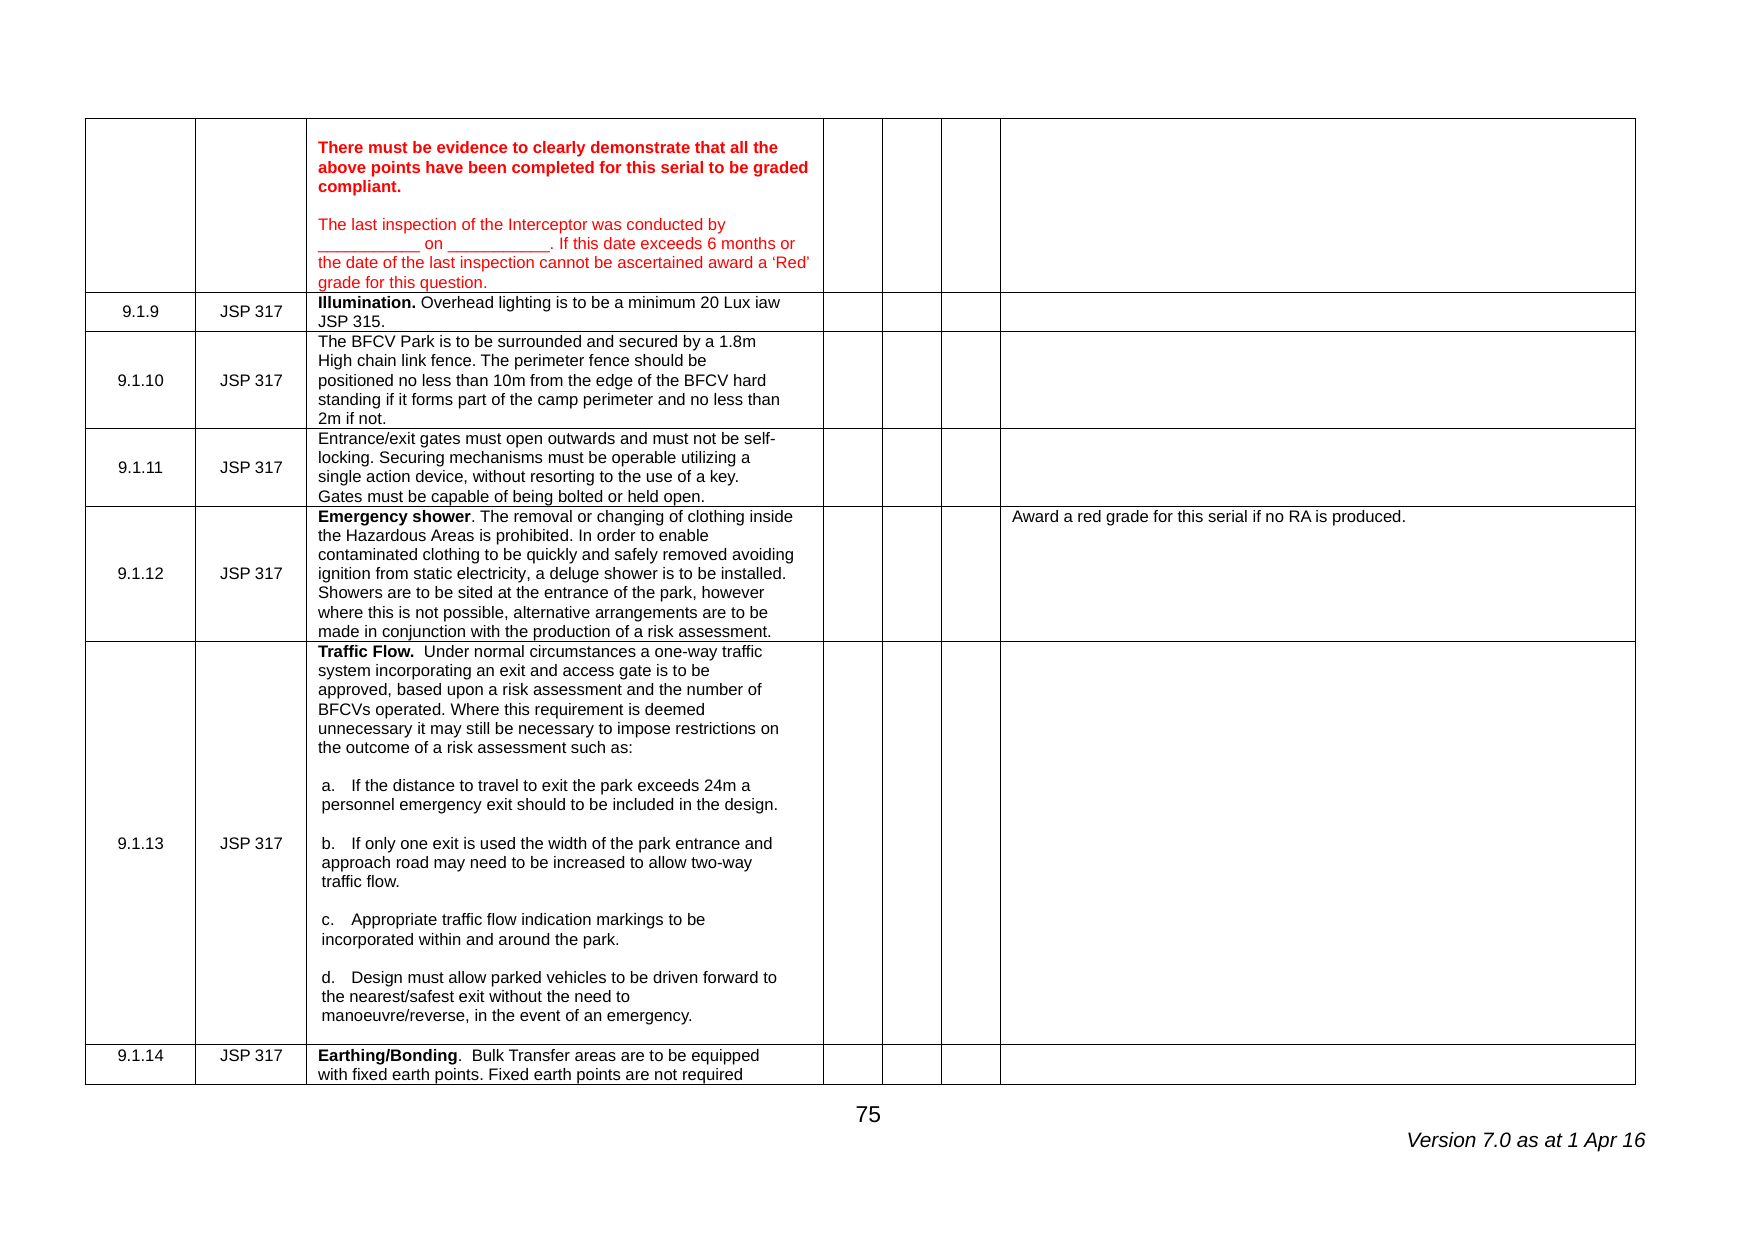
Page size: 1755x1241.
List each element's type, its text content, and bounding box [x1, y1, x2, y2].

table_cell [883, 1045, 941, 1084]
table_cell JSP 317 [196, 1045, 306, 1084]
table_cell JSP 317 [196, 642, 306, 1044]
table_cell JSP 317 [196, 429, 306, 506]
table_cell [883, 642, 941, 1044]
table_cell [883, 293, 941, 331]
table_cell There must be evidence to clearly demonstrate that all the above points have been completed for this serial to be graded compliant. The last inspection of the Interceptor was conducted by ___________ on ___________. If this date exceeds 6 months or the date of the last inspection cannot be ascertained award a ‘Red’ grade for this question. [307, 119, 823, 292]
table_cell [942, 119, 1000, 292]
table_cell [942, 332, 1000, 428]
table_cell 9.1.12 [86, 507, 195, 641]
table_cell Illumination. Overhead lighting is to be a minimum 20 Lux iaw JSP 315. [307, 293, 823, 331]
table_cell JSP 317 [196, 507, 306, 641]
table_cell [824, 1045, 882, 1084]
table_cell Earthing/Bonding. Bulk Transfer areas are to be equipped with fixed earth points. Fixed earth points are not required [307, 1045, 823, 1084]
table_cell [942, 429, 1000, 506]
table_cell Entrance/exit gates must open outwards and must not be self-locking. Securing mechanisms must be operable utilizing a single action device, without resorting to the use of a key. Gates must be capable of being bolted or held open. [307, 429, 823, 506]
table_cell [1001, 1045, 1635, 1084]
table_cell [824, 332, 882, 428]
table_cell Emergency shower. The removal or changing of clothing inside the Hazardous Areas is prohibited. In order to enable contaminated clothing to be quickly and safely removed avoiding ignition from static electricity, a deluge shower is to be installed. Showers are to be sited at the entrance of the park, however where this is not possible, alternative arrangements are to be made in conjunction with the production of a risk assessment. [307, 507, 823, 641]
table_cell [824, 429, 882, 506]
table_cell [883, 332, 941, 428]
table_cell JSP 317 [196, 332, 306, 428]
table_cell 9.1.9 [86, 293, 195, 331]
table_cell [942, 642, 1000, 1044]
table_cell [86, 119, 195, 292]
table_cell [942, 1045, 1000, 1084]
table_cell 9.1.10 [86, 332, 195, 428]
table_cell [942, 293, 1000, 331]
table_cell [196, 119, 306, 292]
table_cell [824, 119, 882, 292]
table_cell [883, 119, 941, 292]
table_cell [824, 293, 882, 331]
table_cell [1001, 119, 1635, 292]
table_cell Award a red grade for this serial if no RA is produced. [1001, 507, 1635, 641]
table_cell [1001, 293, 1635, 331]
table_cell [824, 642, 882, 1044]
table_cell [883, 507, 941, 641]
table_cell Traffic Flow. Under normal circumstances a one-way traffic system incorporating an exit and access gate is to be approved, based upon a risk assessment and the number of BFCVs operated. Where this requirement is deemed unnecessary it may still be necessary to impose restrictions on the outcome of a risk assessment such as: If the distance to travel to exit the park exceeds 24m a personnel emergency exit should to be included in the design. If only one exit is used the width of the park entrance and approach road may need to be increased to allow two-way traffic flow. Appropriate traffic flow indication markings to be incorporated within and around the park. Design must allow parked vehicles to be driven forward to the nearest/safest exit without the need to manoeuvre/reverse, in the event of an emergency. [307, 642, 823, 1044]
table_cell [883, 429, 941, 506]
table_cell [1001, 429, 1635, 506]
table_cell [1001, 332, 1635, 428]
table_cell [1001, 642, 1635, 1044]
table_cell The BFCV Park is to be surrounded and secured by a 1.8m High chain link fence. The perimeter fence should be positioned no less than 10m from the edge of the BFCV hard standing if it forms part of the camp perimeter and no less than 2m if not. [307, 332, 823, 428]
table_cell [942, 507, 1000, 641]
table_cell 9.1.11 [86, 429, 195, 506]
table_cell 9.1.13 [86, 642, 195, 1044]
table_cell [824, 507, 882, 641]
table_cell JSP 317 [196, 293, 306, 331]
table_cell 9.1.14 [86, 1045, 195, 1084]
